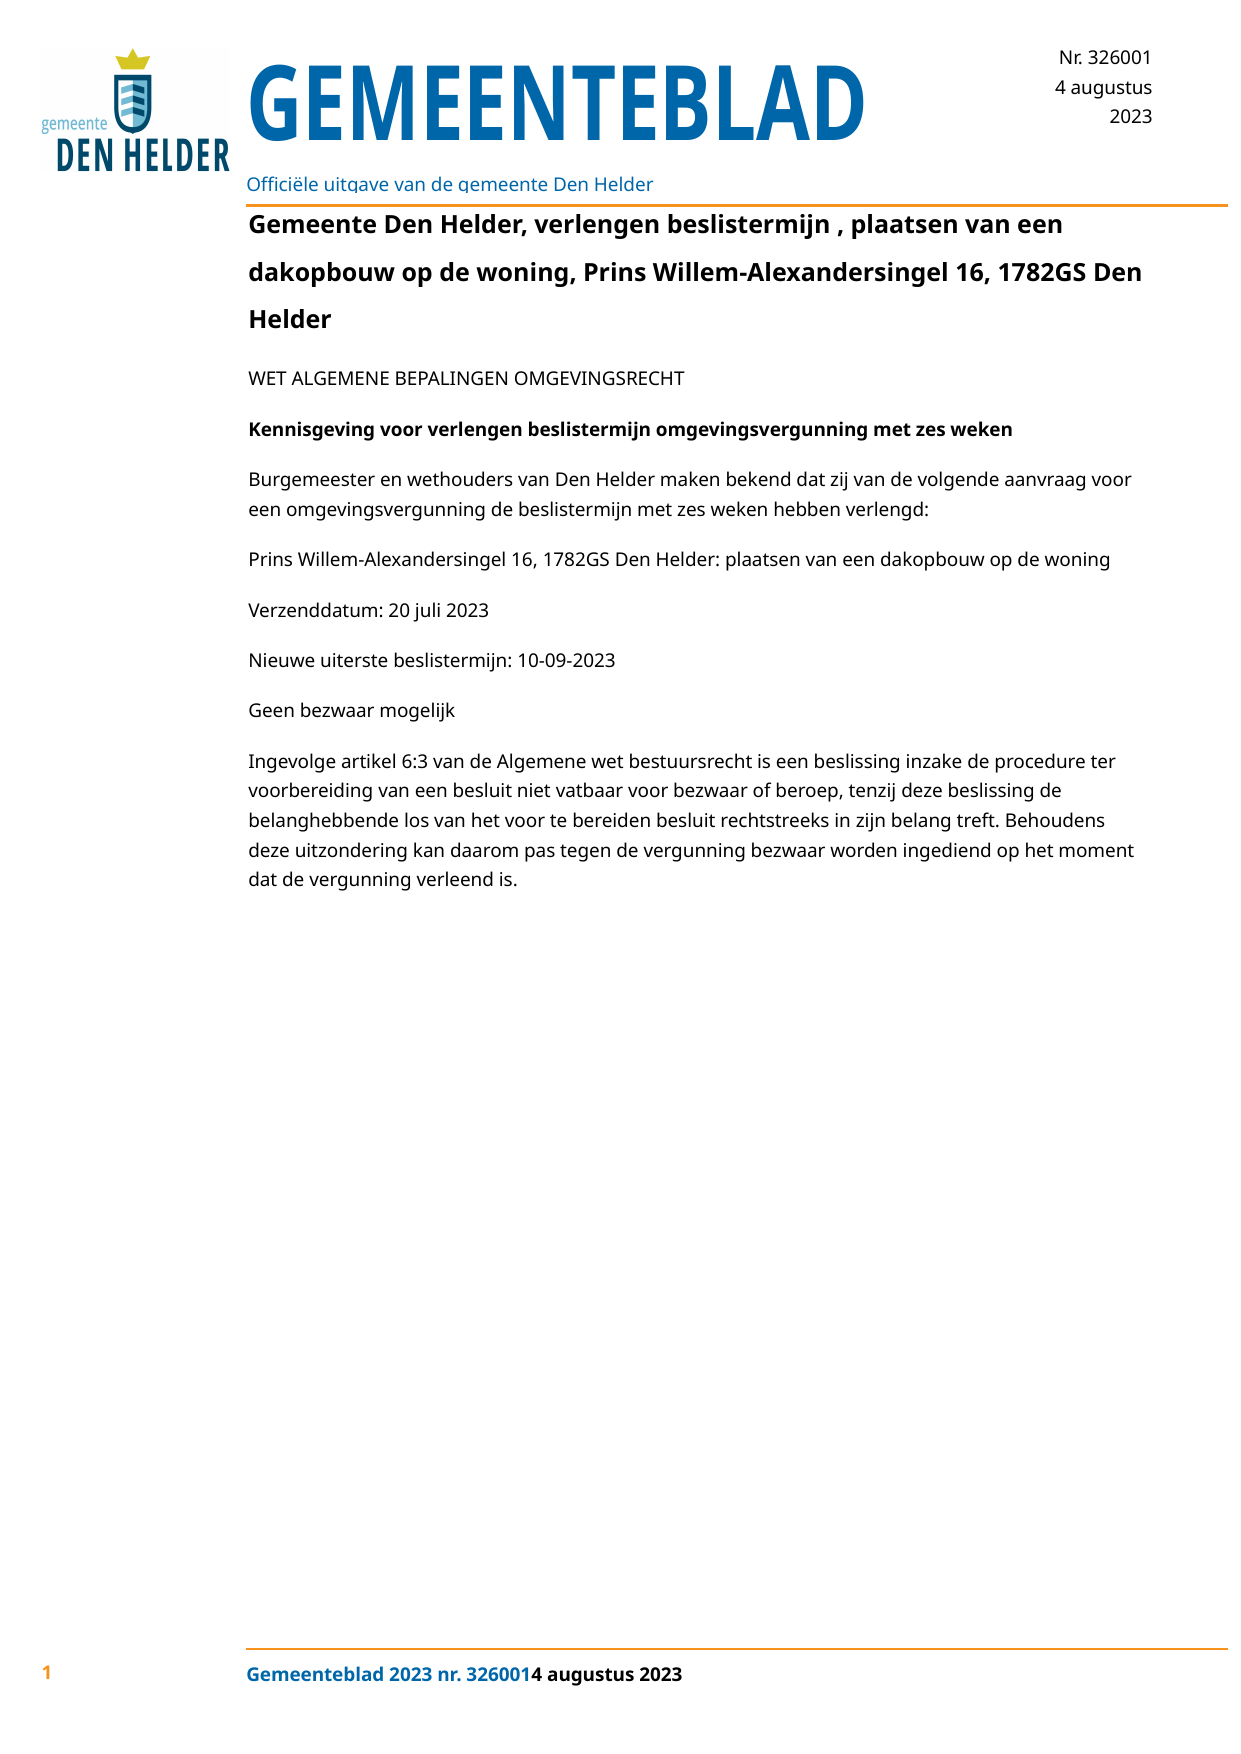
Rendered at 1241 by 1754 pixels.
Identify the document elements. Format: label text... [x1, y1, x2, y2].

text Geen bezwaar mogelijk [248, 698, 1152, 723]
text WET ALGEMENE BEPALINGEN OMGEVINGSRECHT [248, 366, 1152, 391]
text Verzenddatum: 20 juli 2023 [248, 597, 1152, 622]
text Gemeente Den Helder, verlengen beslistermijn , plaatsen van een dakopbouw op de woning, Prins Willem-Alexandersingel 16, 1782GS Den Helder [248, 207, 1152, 336]
text Ingevolge artikel 6:3 van de Algemene wet bestuursrecht is een beslissing inzake de procedure ter voorbereiding van een besluit niet vatbaar voor bezwaar of beroep, tenzij deze beslissing de belanghebbende los van het voor te bereiden besluit rechtstreeks in zijn belang treft. Behoudens deze uitzondering kan daarom pas tegen de vergunning bezwaar worden ingediend op het moment dat de vergunning verleend is. [248, 748, 1152, 892]
text Burgemeester en wethouders van Den Helder maken bekend dat zij van de volgende aanvraag voor een omgevingsvergunning de beslistermijn met zes weken hebben verlengd: [248, 466, 1152, 522]
picture [130, 157, 135, 172]
picture [220, 160, 224, 172]
picture [100, 154, 106, 172]
picture [63, 144, 68, 165]
text Kennisgeving voor verlengen beslistermijn omgevingsvergunning met zes weken [248, 416, 1152, 442]
text Nieuwe uiterste beslistermijn: 10-09-2023 [248, 647, 1152, 673]
text Prins Willem-Alexandersingel 16, 1782GS Den Helder: plaatsen van een dakopbouw op de woning [248, 546, 1152, 572]
picture [182, 144, 187, 165]
picture [41, 47, 231, 172]
